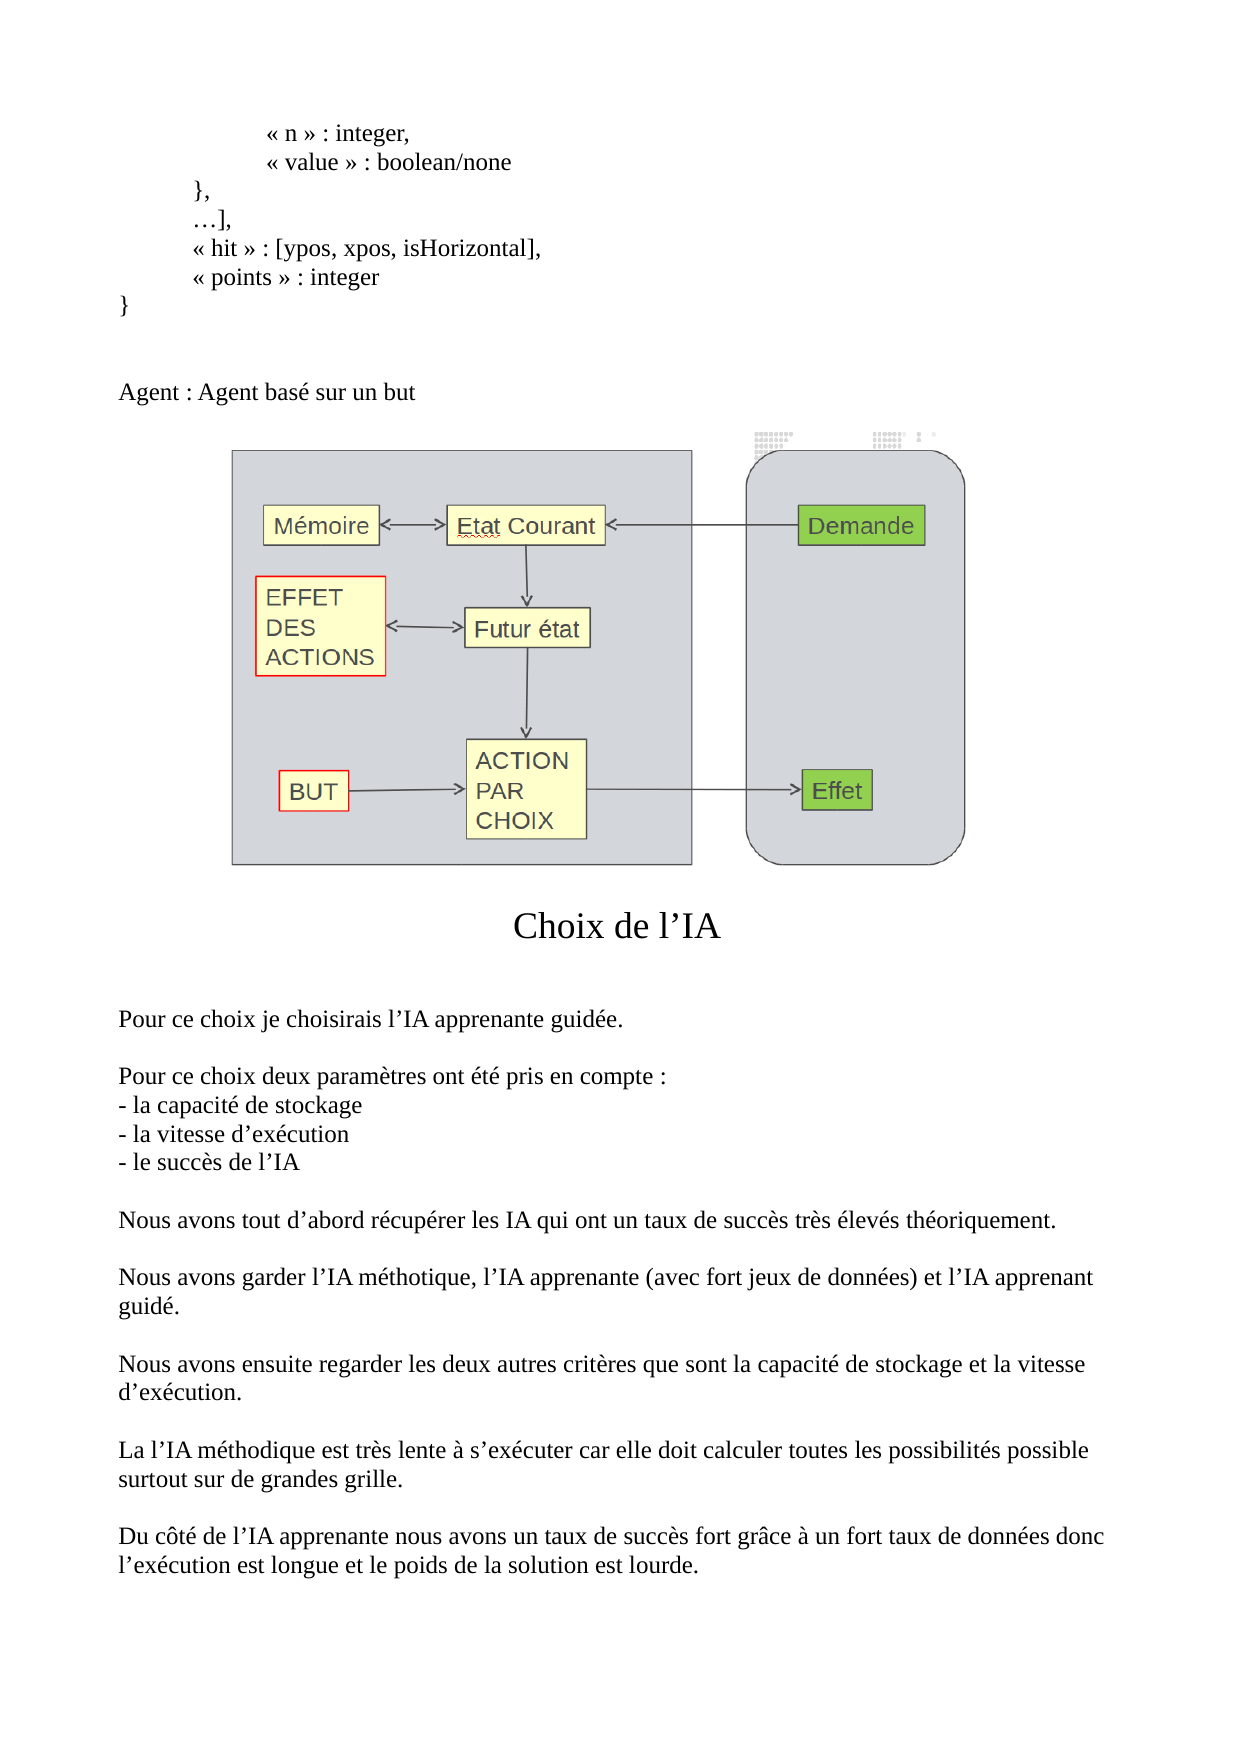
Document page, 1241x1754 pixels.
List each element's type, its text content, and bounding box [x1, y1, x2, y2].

text La l’IA méthodique est très lente à s’exécuter car elle doit calculer toutes les possibilités possible surtout sur de grandes grille. Du côté de l’IA apprenante nous avons un taux de succès fort grâce à un fort taux de données donc l’exécution est longue et le poids de la solution est lourde. [118, 1435, 1122, 1579]
text - la vitesse d’exécution [118, 1119, 1122, 1147]
text - le succès de l’IA [118, 1147, 1122, 1176]
text …], [118, 204, 1122, 233]
text Pour ce choix je choisirais l’IA apprenante guidée. [118, 1004, 1122, 1032]
text Nous avons garder l’IA méthotique, l’IA apprenante (avec fort jeux de données) et l’IA apprenant guidé. [118, 1262, 1122, 1320]
text } [118, 291, 1122, 319]
text Pour ce choix deux paramètres ont été pris en compte : [118, 1061, 1122, 1090]
text « value » : boolean/none [118, 147, 1122, 176]
text Agent : Agent basé sur un but [118, 377, 1122, 406]
text Nous avons tout d’abord récupérer les IA qui ont un taux de succès très élevés théoriquement. [118, 1205, 1122, 1234]
text }, [118, 176, 1122, 204]
text Choix de l’IA [118, 903, 1122, 946]
text - la capacité de stockage [118, 1090, 1122, 1119]
text « n » : integer, [118, 118, 1122, 147]
text Nous avons ensuite regarder les deux autres critères que sont la capacité de stockage et la vitesse d’exécution. [118, 1349, 1122, 1406]
text « points » : integer [118, 262, 1122, 291]
text « hit » : [ypos, xpos, isHorizontal], [118, 233, 1122, 262]
picture [192, 432, 997, 875]
